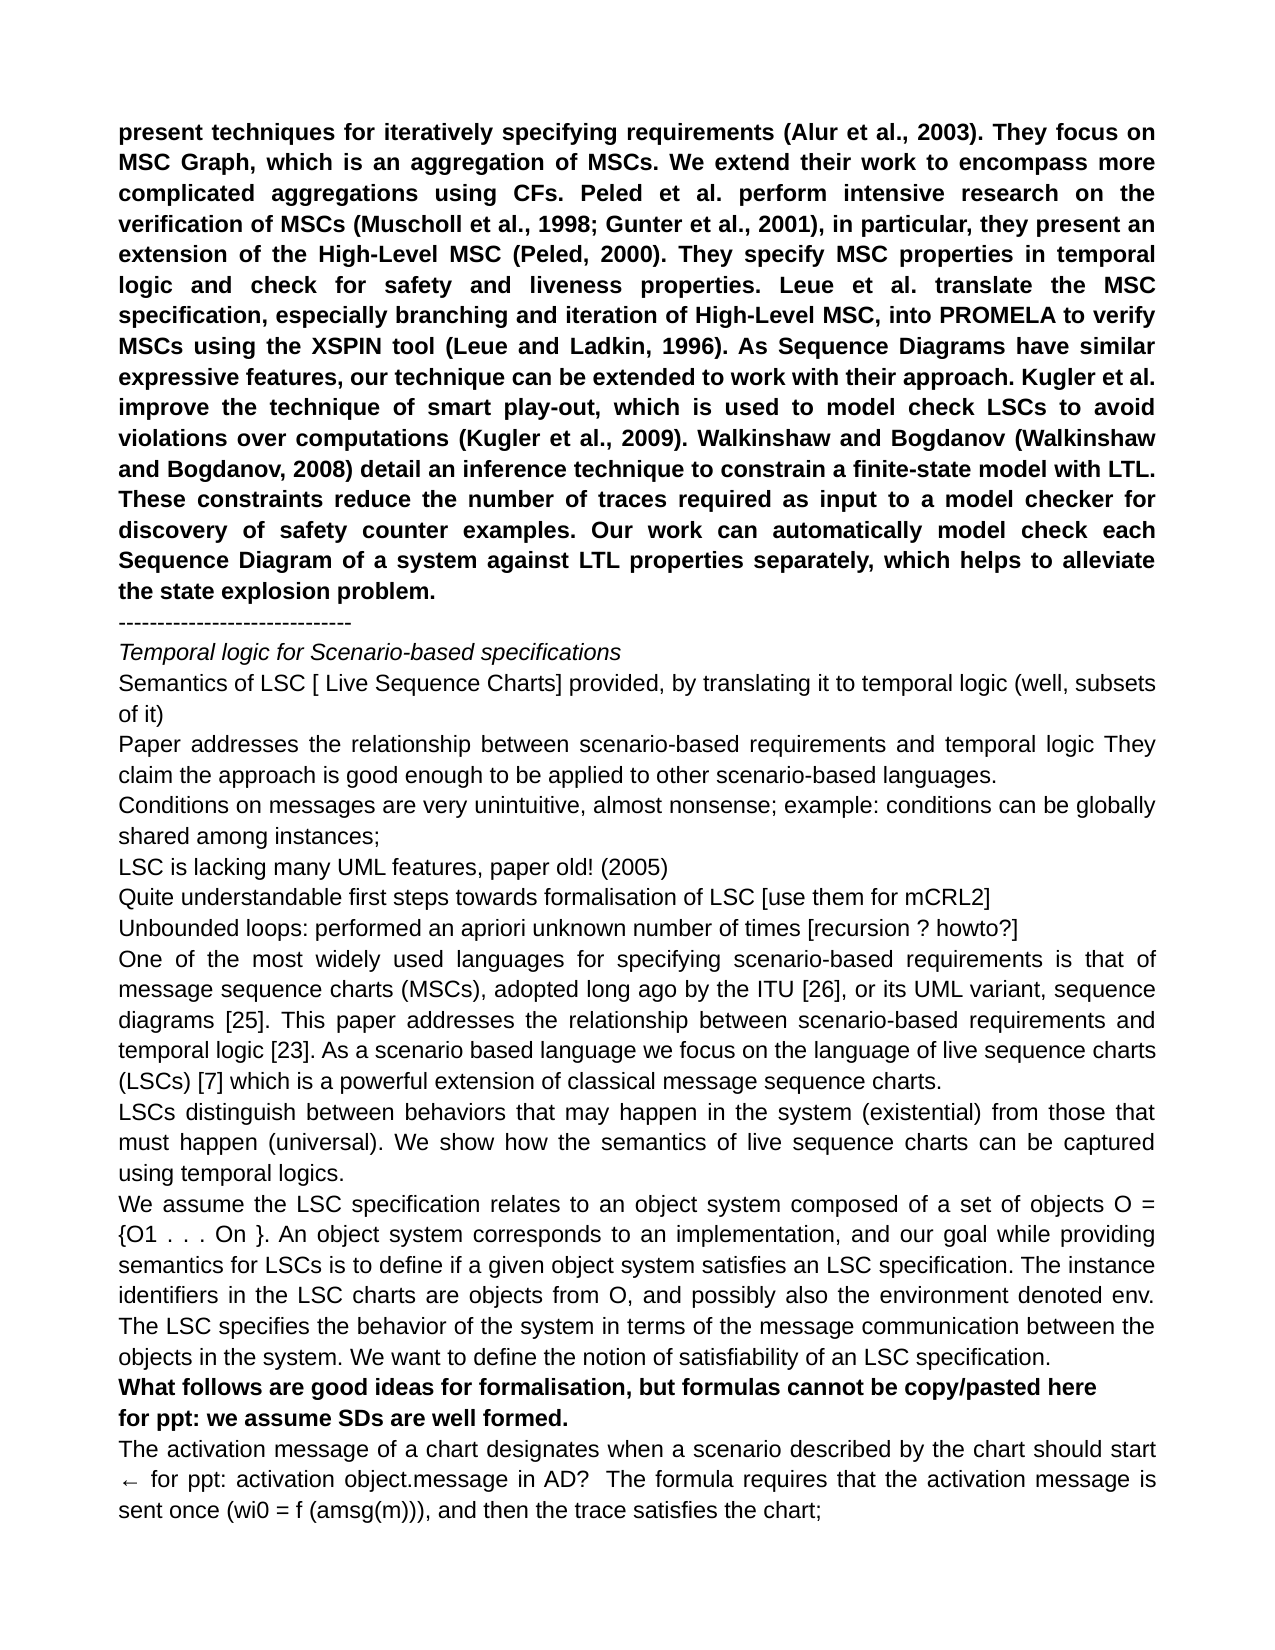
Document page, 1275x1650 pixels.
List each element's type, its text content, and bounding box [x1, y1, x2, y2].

text Semantics of LSC [ Live Sequence Charts] provided, by translating it to temporal logic (well, subsets of it) [118, 669, 1157, 727]
text for ppt: we assume SDs are well formed. [118, 1404, 1157, 1431]
text Quite understandable first steps towards formalisation of LSC [use them for mCRL2] [118, 884, 1157, 911]
text LSCs distinguish between behaviors that may happen in the system (existential) from those that must happen (universal). We show how the semantics of live sequence charts can be captured using temporal logics. [118, 1098, 1157, 1186]
text The activation message of a chart designates when a scenario described by the chart should start ← for ppt: activation object.message in AD? The formula requires that the activation message is sent once (wi0 = f (amsg(m))), and then the trace satisfies the chart; [118, 1435, 1157, 1523]
text ------------------------------ [118, 608, 1157, 635]
text We assume the LSC specification relates to an object system composed of a set of objects O = {O1 . . . On }. An object system corresponds to an implementation, and our goal while providing semantics for LSCs is to define if a given object system satisfies an LSC specification. The instance identifiers in the LSC charts are objects from O, and possibly also the environment denoted env. The LSC specifies the behavior of the system in terms of the message communication between the objects in the system. We want to define the notion of satisfiability of an LSC specification. [118, 1190, 1157, 1370]
text Paper addresses the relationship between scenario-based requirements and temporal logic They claim the approach is good enough to be applied to other scenario-based languages. [118, 731, 1157, 788]
text present techniques for iteratively specifying requirements (Alur et al., 2003). They focus on MSC Graph, which is an aggregation of MSCs. We extend their work to encompass more complicated aggregations using CFs. Peled et al. perform intensive research on the verification of MSCs (Muscholl et al., 1998; Gunter et al., 2001), in particular, they present an extension of the High-Level MSC (Peled, 2000). They specify MSC properties in temporal logic and check for safety and liveness properties. Leue et al. translate the MSC specification, especially branching and iteration of High-Level MSC, into PROMELA to verify MSCs using the XSPIN tool (Leue and Ladkin, 1996). As Sequence Diagrams have similar expressive features, our technique can be extended to work with their approach. Kugler et al. improve the technique of smart play-out, which is used to model check LSCs to avoid violations over computations (Kugler et al., 2009). Walkinshaw and Bogdanov (Walkinshaw and Bogdanov, 2008) detail an inference technique to constrain a finite-state model with LTL. These constraints reduce the number of traces required as input to a model checker for discovery of safety counter examples. Our work can automatically model check each Sequence Diagram of a system against LTL properties separately, which helps to alleviate the state explosion problem. [118, 118, 1157, 604]
text Conditions on messages are very unintuitive, almost nonsense; example: conditions can be globally shared among instances; [118, 792, 1157, 849]
text One of the most widely used languages for specifying scenario-based requirements is that of message sequence charts (MSCs), adopted long ago by the ITU [26], or its UML variant, sequence diagrams [25]. This paper addresses the relationship between scenario-based requirements and temporal logic [23]. As a scenario based language we focus on the language of live sequence charts (LSCs) [7] which is a powerful extension of classical message sequence charts. [118, 945, 1157, 1094]
text Unbounded loops: performed an apriori unknown number of times [recursion ? howto?] [118, 914, 1157, 941]
text LSC is lacking many UML features, paper old! (2005) [118, 853, 1157, 880]
text What follows are good ideas for formalisation, but formulas cannot be copy/pasted here [118, 1374, 1157, 1401]
text Temporal logic for Scenario-based specifications [118, 639, 1157, 666]
